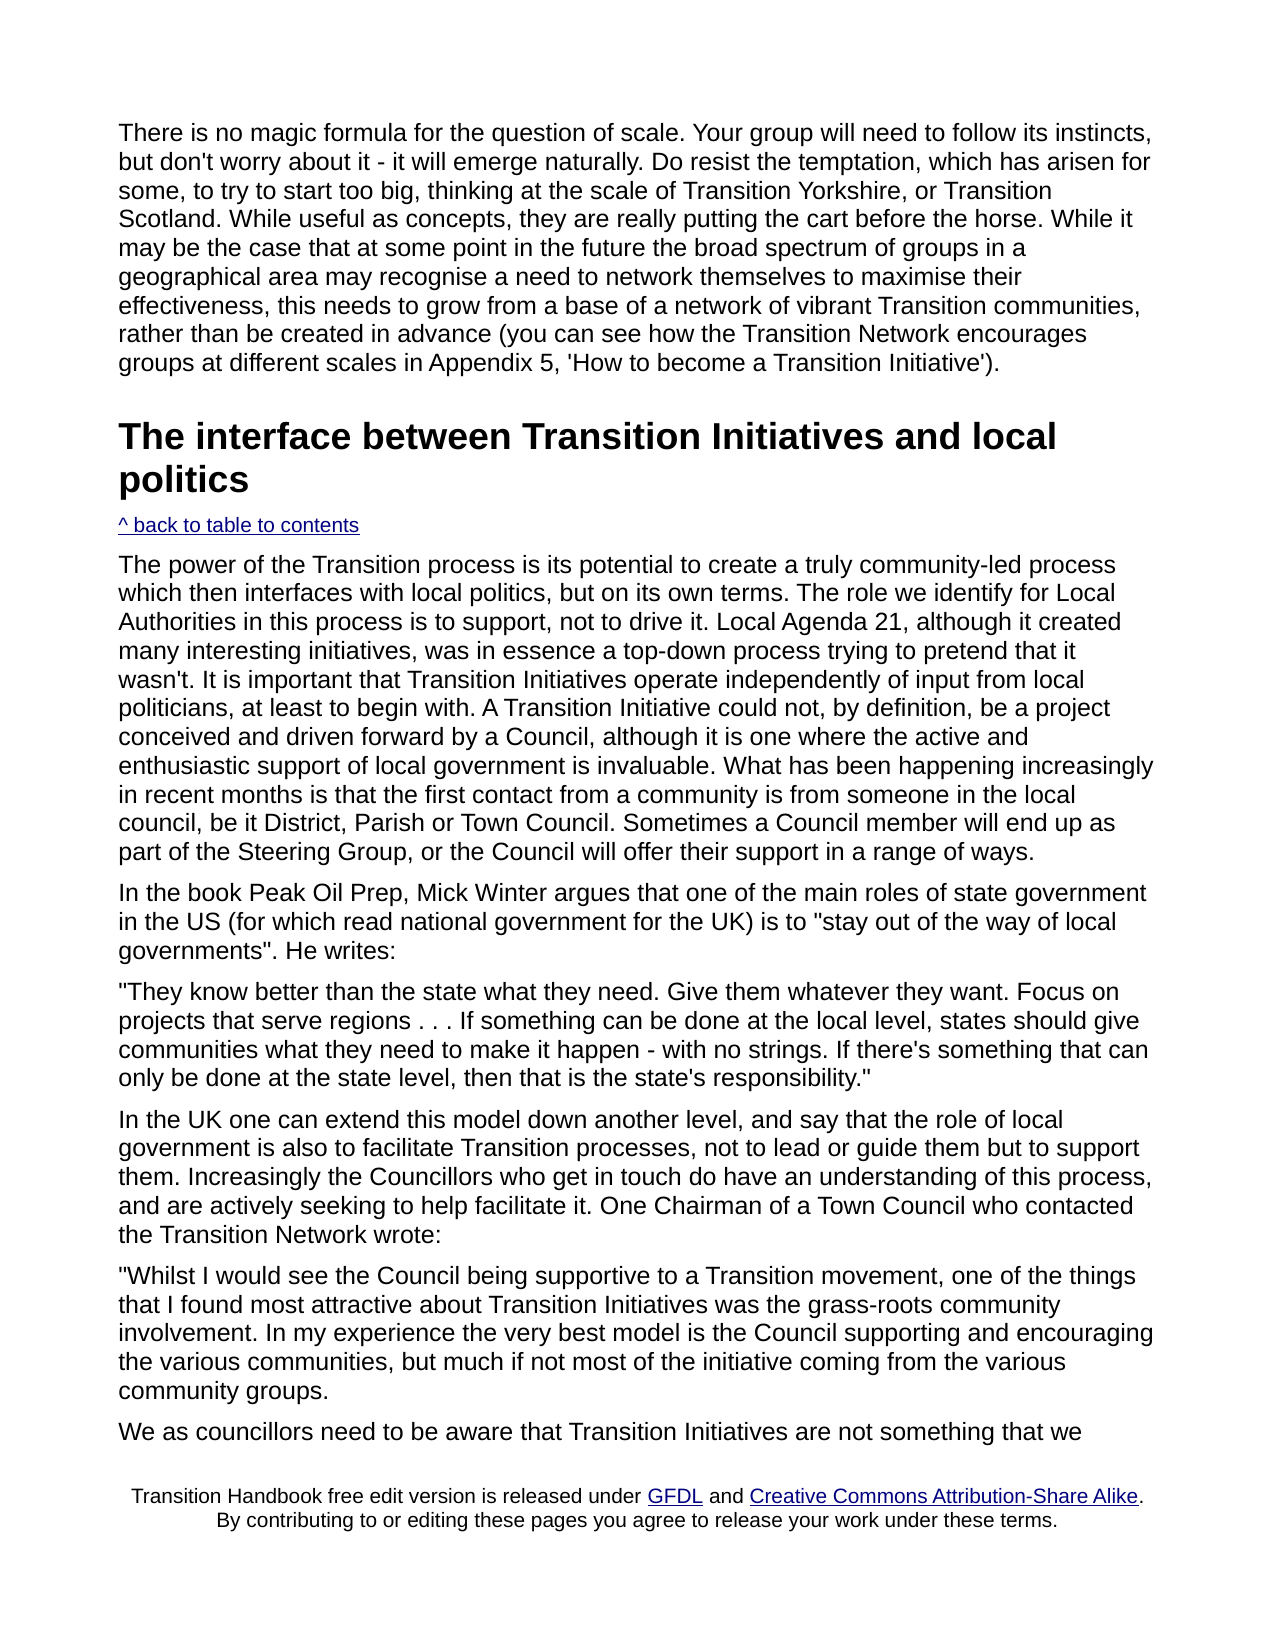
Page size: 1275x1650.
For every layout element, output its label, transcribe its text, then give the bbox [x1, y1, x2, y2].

text We as councillors need to be aware that Transition Initiatives are not something that we [118, 1417, 1157, 1446]
text ^ back to table to contents [118, 513, 1157, 537]
subtitle The interface between Transition Initiatives and local politics [118, 414, 1157, 501]
text In the book Peak Oil Prep, Mick Winter argues that one of the main roles of state government in the US (for which read national government for the UK) is to "stay out of the way of local governments". He writes: [118, 878, 1157, 964]
text In the UK one can extend this model down another level, and say that the role of local government is also to facilitate Transition processes, not to lead or guide them but to support them. Increasingly the Councillors who get in touch do have an understanding of this process, and are actively seeking to help facilitate it. One Chairman of a Town Council who contacted the Transition Network wrote: [118, 1104, 1157, 1248]
text The power of the Transition process is its potential to create a truly community-led process which then interfaces with local politics, but on its own terms. The role we identify for Local Authorities in this process is to support, not to drive it. Local Agenda 21, although it created many interesting initiatives, was in essence a top-down process trying to pretend that it wasn't. It is important that Transition Initiatives operate independently of input from local politicians, at least to begin with. A Transition Initiative could not, by definition, be a project conceived and driven forward by a Council, although it is one where the active and enthusiastic support of local government is invaluable. What has been happening increasingly in recent months is that the first contact from a community is from someone in the local council, be it District, Parish or Town Council. Sometimes a Council member will end up as part of the Steering Group, or the Council will offer their support in a range of ways. [118, 549, 1157, 866]
text "Whilst I would see the Council being supportive to a Transition movement, one of the things that I found most attractive about Transition Initiatives was the grass-roots community involvement. In my experience the very best model is the Council supporting and encouraging the various communities, but much if not most of the initiative coming from the various community groups. [118, 1261, 1157, 1404]
text There is no magic formula for the question of scale. Your group will need to follow its instincts, but don't worry about it - it will emerge naturally. Do resist the temptation, which has arisen for some, to try to start too big, thinking at the scale of Transition Yorkshire, or Transition Scotland. While useful as concepts, they are really putting the cart before the horse. While it may be the case that at some point in the future the broad spectrum of groups in a geographical area may recognise a need to network themselves to maximise their effectiveness, this needs to grow from a base of a network of vibrant Transition communities, rather than be created in advance (you can see how the Transition Network encourages groups at different scales in Appendix 5, 'How to become a Transition Initiative'). [118, 118, 1157, 377]
text "They know better than the state what they need. Give them whatever they want. Focus on projects that serve regions . . . If something can be done at the local level, states should give communities what they need to make it happen - with no strings. If there's something that can only be done at the state level, then that is the state's responsibility." [118, 977, 1157, 1092]
